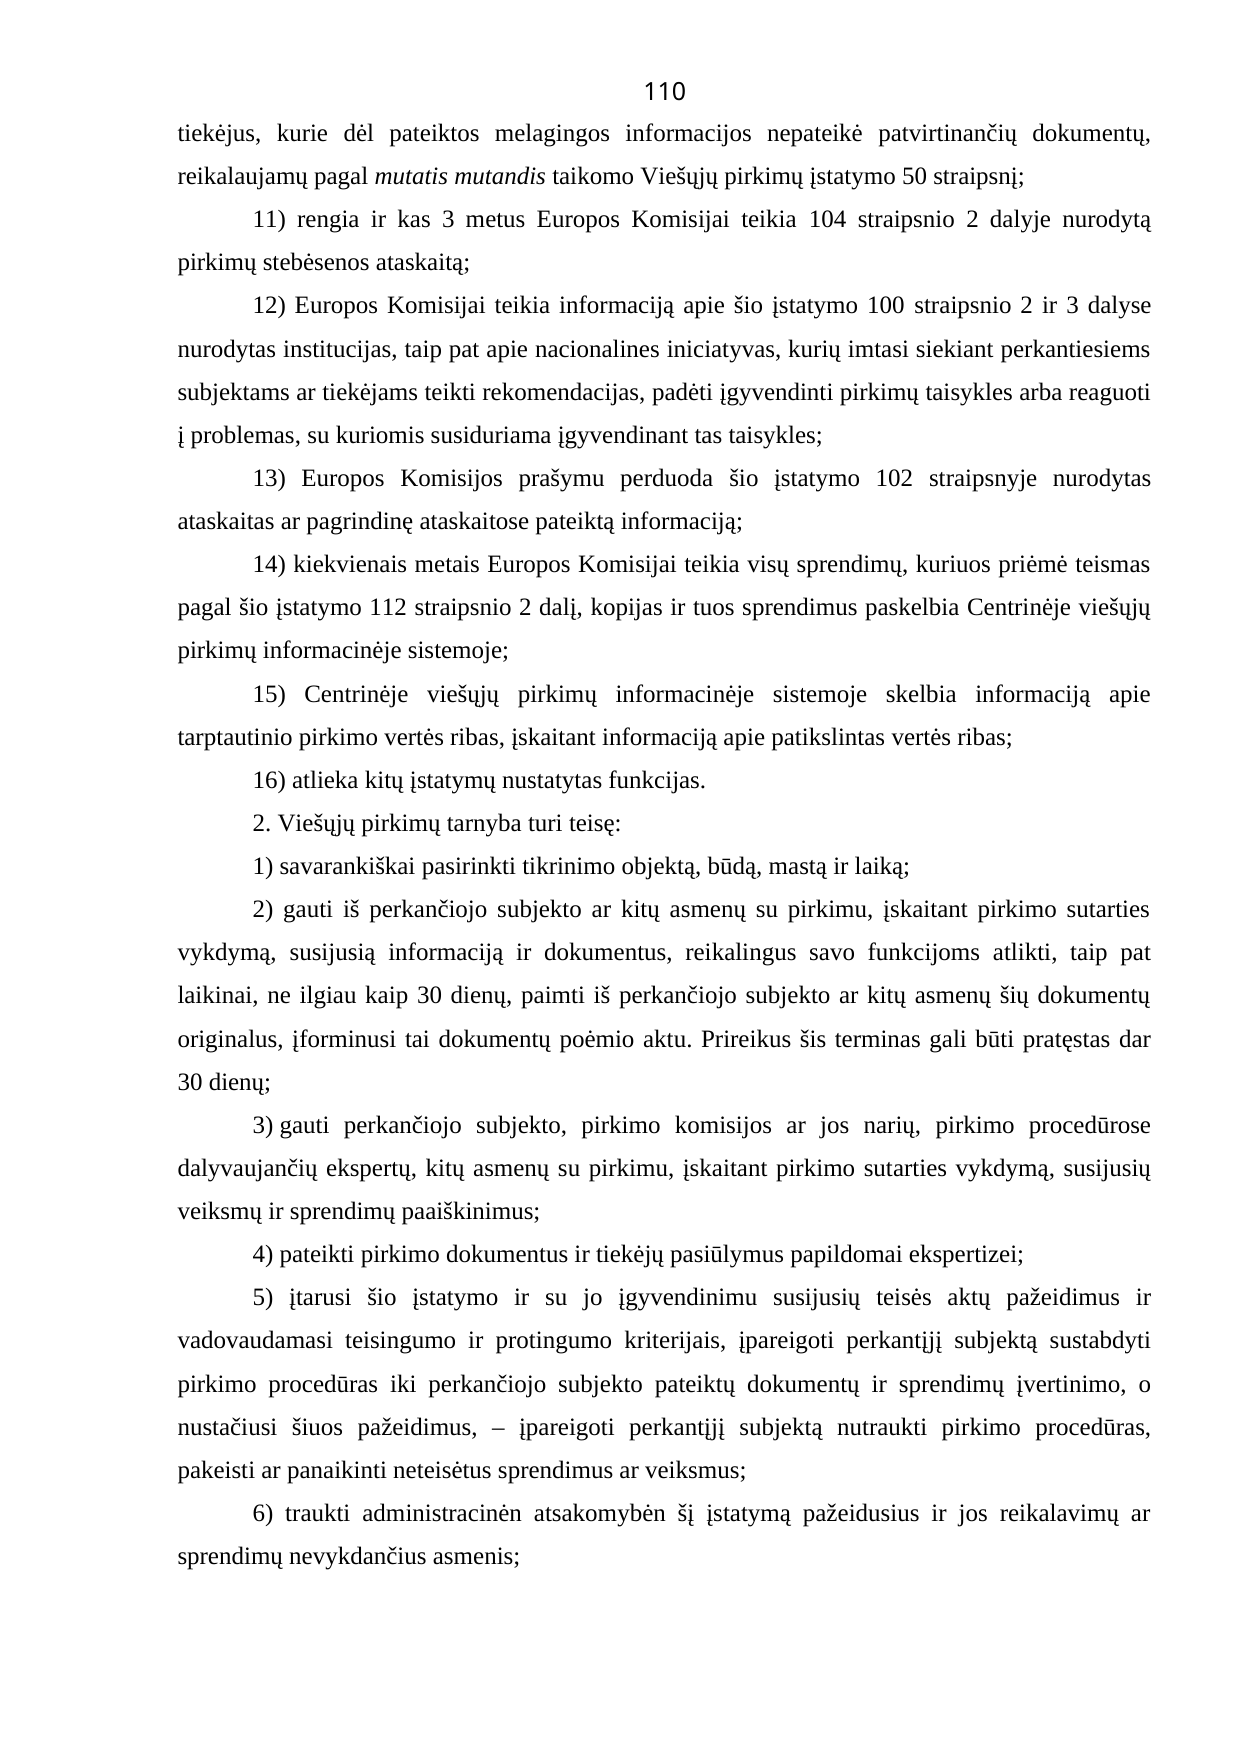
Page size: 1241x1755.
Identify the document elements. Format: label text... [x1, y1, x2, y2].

text 6) traukti administracinėn atsakomybėn šį įstatymą pažeidusius ir jos reikalavimų ar sprendimų nevykdančius asmenis; [177, 1498, 1152, 1570]
text 11) rengia ir kas 3 metus Europos Komisijai teikia 104 straipsnio 2 dalyje nurodytą pirkimų stebėsenos ataskaitą; [177, 204, 1152, 276]
text tiekėjus, kurie dėl pateiktos melagingos informacijos nepateikė patvirtinančių dokumentų, reikalaujamų pagal mutatis mutandis taikomo Viešųjų pirkimų įstatymo 50 straipsnį; [177, 118, 1152, 190]
text 15) Centrinėje viešųjų pirkimų informacinėje sistemoje skelbia informaciją apie tarptautinio pirkimo vertės ribas, įskaitant informaciją apie patikslintas vertės ribas; [177, 679, 1152, 751]
text 3) gauti perkančiojo subjekto, pirkimo komisijos ar jos narių, pirkimo procedūrose dalyvaujančių ekspertų, kitų asmenų su pirkimu, įskaitant pirkimo sutarties vykdymą, susijusių veiksmų ir sprendimų paaiškinimus; [177, 1110, 1152, 1225]
text 16) atlieka kitų įstatymų nustatytas funkcijas. [177, 765, 1152, 794]
text 12) Europos Komisijai teikia informaciją apie šio įstatymo 100 straipsnio 2 ir 3 dalyse nurodytas institucijas, taip pat apie nacionalines iniciatyvas, kurių imtasi siekiant perkantiesiems subjektams ar tiekėjams teikti rekomendacijas, padėti įgyvendinti pirkimų taisykles arba reaguoti į problemas, su kuriomis susiduriama įgyvendinant tas taisykles; [177, 291, 1152, 449]
text 13) Europos Komisijos prašymu perduoda šio įstatymo 102 straipsnyje nurodytas ataskaitas ar pagrindinę ataskaitose pateiktą informaciją; [177, 463, 1152, 535]
text 4) pateikti pirkimo dokumentus ir tiekėjų pasiūlymus papildomai ekspertizei; [177, 1239, 1152, 1268]
text 2. Viešųjų pirkimų tarnyba turi teisę: [177, 808, 1152, 837]
text 5) įtarusi šio įstatymo ir su jo įgyvendinimu susijusių teisės aktų pažeidimus ir vadovaudamasi teisingumo ir protingumo kriterijais, įpareigoti perkantįjį subjektą sustabdyti pirkimo procedūras iki perkančiojo subjekto pateiktų dokumentų ir sprendimų įvertinimo, o nustačiusi šiuos pažeidimus, – įpareigoti perkantįjį subjektą nutraukti pirkimo procedūras, pakeisti ar panaikinti neteisėtus sprendimus ar veiksmus; [177, 1282, 1152, 1484]
text 14) kiekvienais metais Europos Komisijai teikia visų sprendimų, kuriuos priėmė teismas pagal šio įstatymo 112 straipsnio 2 dalį, kopijas ir tuos sprendimus paskelbia Centrinėje viešųjų pirkimų informacinėje sistemoje; [177, 549, 1152, 664]
text 1) savarankiškai pasirinkti tikrinimo objektą, būdą, mastą ir laiką; [177, 851, 1152, 880]
text 2) gauti iš perkančiojo subjekto ar kitų asmenų su pirkimu, įskaitant pirkimo sutarties vykdymą, susijusią informaciją ir dokumentus, reikalingus savo funkcijoms atlikti, taip pat laikinai, ne ilgiau kaip 30 dienų, paimti iš perkančiojo subjekto ar kitų asmenų šių dokumentų originalus, įforminusi tai dokumentų poėmio aktu. Prireikus šis terminas gali būti pratęstas dar 30 dienų; [177, 894, 1152, 1096]
